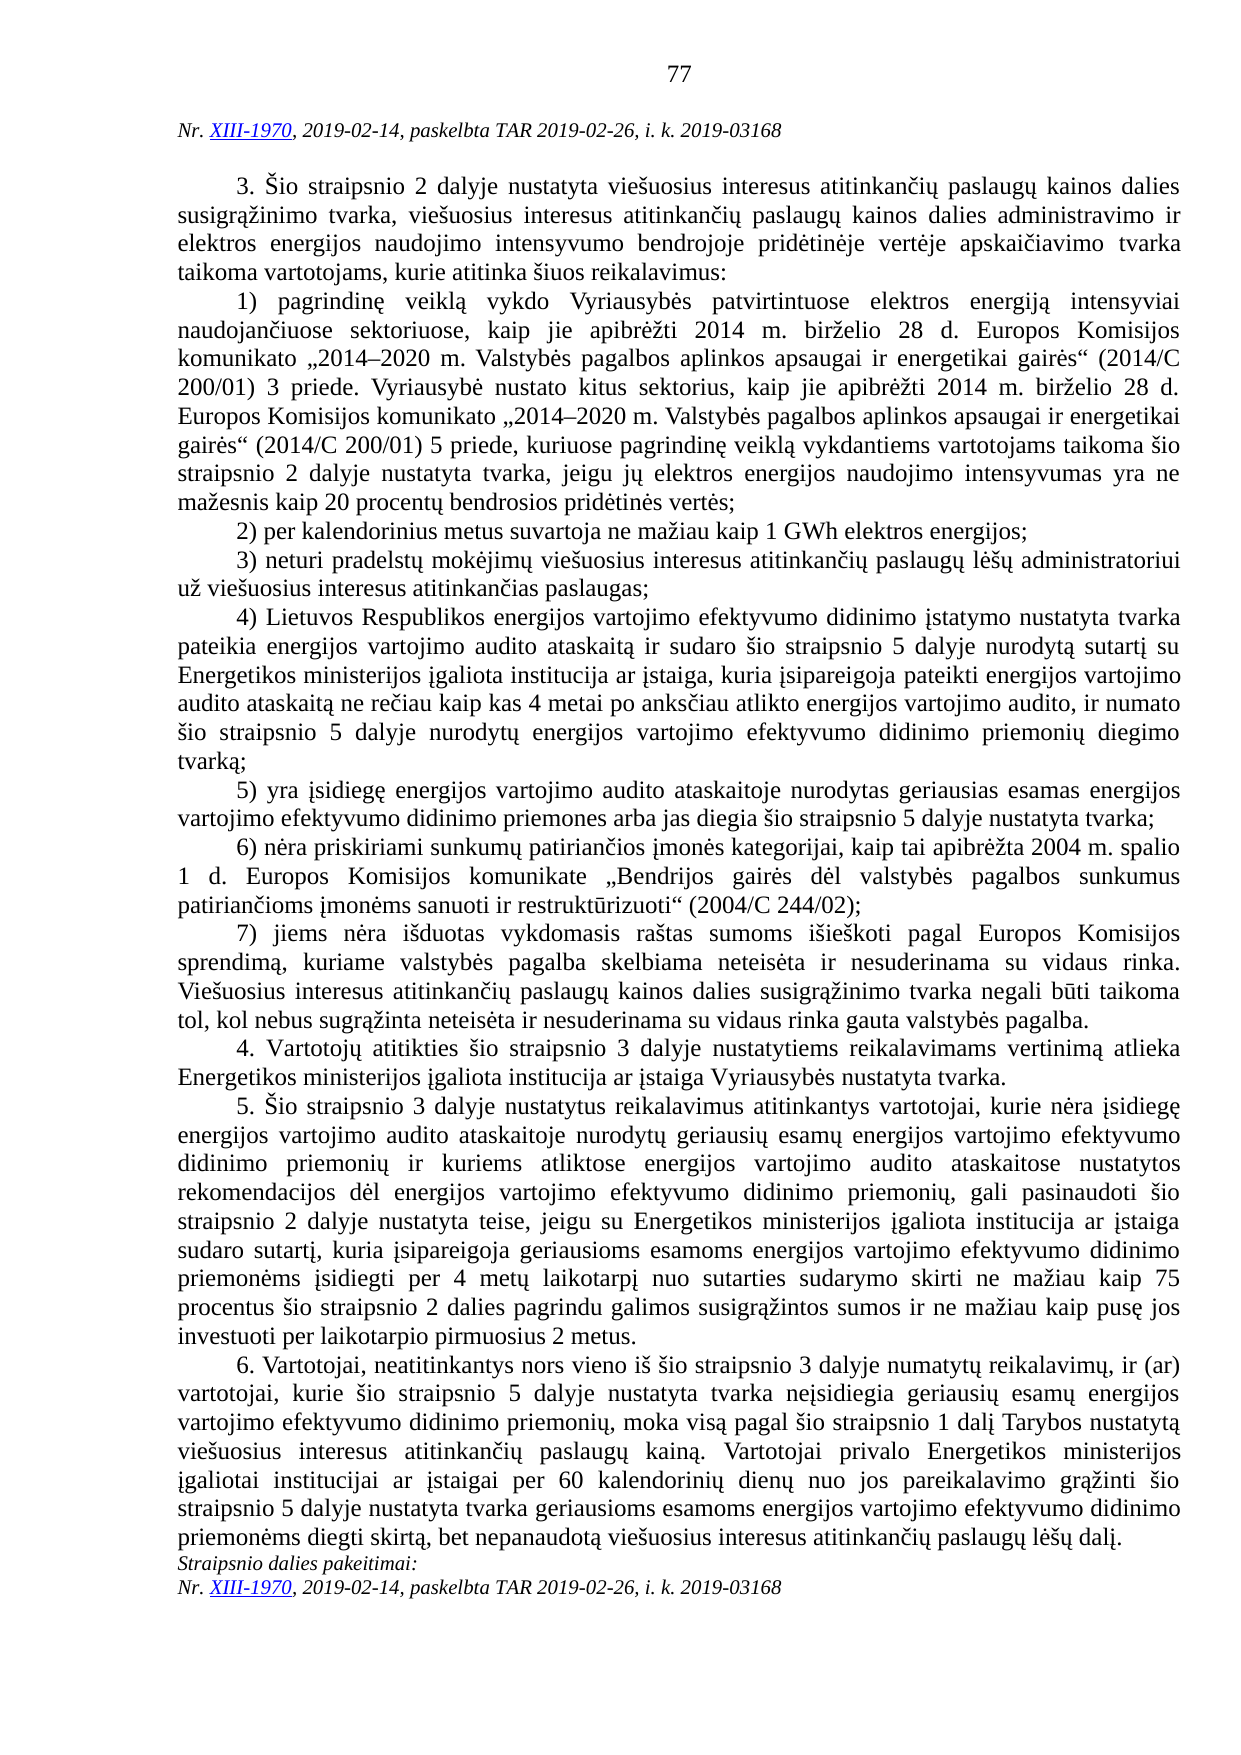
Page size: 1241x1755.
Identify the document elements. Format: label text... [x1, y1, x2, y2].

text Nr. XIII-1970, 2019-02-14, paskelbta TAR 2019-02-26, i. k. 2019-03168 [177, 1575, 1181, 1599]
text 4) Lietuvos Respublikos energijos vartojimo efektyvumo didinimo įstatymo nustatyta tvarka pateikia energijos vartojimo audito ataskaitą ir sudaro šio straipsnio 5 dalyje nurodytą sutartį su Energetikos ministerijos įgaliota institucija ar įstaiga, kuria įsipareigoja pateikti energijos vartojimo audito ataskaitą ne rečiau kaip kas 4 metai po anksčiau atlikto energijos vartojimo audito, ir numato šio straipsnio 5 dalyje nurodytų energijos vartojimo efektyvumo didinimo priemonių diegimo tvarką; [177, 602, 1181, 775]
text 5. Šio straipsnio 3 dalyje nustatytus reikalavimus atitinkantys vartotojai, kurie nėra įsidiegę energijos vartojimo audito ataskaitoje nurodytų geriausių esamų energijos vartojimo efektyvumo didinimo priemonių ir kuriems atliktose energijos vartojimo audito ataskaitose nustatytos rekomendacijos dėl energijos vartojimo efektyvumo didinimo priemonių, gali pasinaudoti šio straipsnio 2 dalyje nustatyta teise, jeigu su Energetikos ministerijos įgaliota institucija ar įstaiga sudaro sutartį, kuria įsipareigoja geriausioms esamoms energijos vartojimo efektyvumo didinimo priemonėms įsidiegti per 4 metų laikotarpį nuo sutarties sudarymo skirti ne mažiau kaip 75 procentus šio straipsnio 2 dalies pagrindu galimos susigrąžintos sumos ir ne mažiau kaip pusę jos investuoti per laikotarpio pirmuosius 2 metus. [177, 1091, 1181, 1350]
text Straipsnio dalies pakeitimai: [177, 1551, 1181, 1575]
text 5) yra įsidiegę energijos vartojimo audito ataskaitoje nurodytas geriausias esamas energijos vartojimo efektyvumo didinimo priemones arba jas diegia šio straipsnio 5 dalyje nustatyta tvarka; [177, 775, 1181, 832]
text 3) neturi pradelstų mokėjimų viešuosius interesus atitinkančių paslaugų lėšų administratoriui už viešuosius interesus atitinkančias paslaugas; [177, 545, 1181, 602]
text 4. Vartotojų atitikties šio straipsnio 3 dalyje nustatytiems reikalavimams vertinimą atlieka Energetikos ministerijos įgaliota institucija ar įstaiga Vyriausybės nustatyta tvarka. [177, 1033, 1181, 1091]
text 1) pagrindinę veiklą vykdo Vyriausybės patvirtintuose elektros energiją intensyviai naudojančiuose sektoriuose, kaip jie apibrėžti 2014 m. birželio 28 d. Europos Komisijos komunikato „2014–2020 m. Valstybės pagalbos aplinkos apsaugai ir energetikai gairės“ (2014/C 200/01) 3 priede. Vyriausybė nustato kitus sektorius, kaip jie apibrėžti 2014 m. birželio 28 d. Europos Komisijos komunikato „2014–2020 m. Valstybės pagalbos aplinkos apsaugai ir energetikai gairės“ (2014/C 200/01) 5 priede, kuriuose pagrindinę veiklą vykdantiems vartotojams taikoma šio straipsnio 2 dalyje nustatyta tvarka, jeigu jų elektros energijos naudojimo intensyvumas yra ne mažesnis kaip 20 procentų bendrosios pridėtinės vertės; [177, 286, 1181, 516]
text 6) nėra priskiriami sunkumų patiriančios įmonės kategorijai, kaip tai apibrėžta 2004 m. spalio 1 d. Europos Komisijos komunikate „Bendrijos gairės dėl valstybės pagalbos sunkumus patiriančioms įmonėms sanuoti ir restruktūrizuoti“ (2004/C 244/02); [177, 832, 1181, 918]
text 3. Šio straipsnio 2 dalyje nustatyta viešuosius interesus atitinkančių paslaugų kainos dalies susigrąžinimo tvarka, viešuosius interesus atitinkančių paslaugų kainos dalies administravimo ir elektros energijos naudojimo intensyvumo bendrojoje pridėtinėje vertėje apskaičiavimo tvarka taikoma vartotojams, kurie atitinka šiuos reikalavimus: [177, 171, 1181, 286]
text Nr. XIII-1970, 2019-02-14, paskelbta TAR 2019-02-26, i. k. 2019-03168 [177, 118, 1181, 142]
text 6. Vartotojai, neatitinkantys nors vieno iš šio straipsnio 3 dalyje numatytų reikalavimų, ir (ar) vartotojai, kurie šio straipsnio 5 dalyje nustatyta tvarka neįsidiegia geriausių esamų energijos vartojimo efektyvumo didinimo priemonių, moka visą pagal šio straipsnio 1 dalį Tarybos nustatytą viešuosius interesus atitinkančių paslaugų kainą. Vartotojai privalo Energetikos ministerijos įgaliotai institucijai ar įstaigai per 60 kalendorinių dienų nuo jos pareikalavimo grąžinti šio straipsnio 5 dalyje nustatyta tvarka geriausioms esamoms energijos vartojimo efektyvumo didinimo priemonėms diegti skirtą, bet nepanaudotą viešuosius interesus atitinkančių paslaugų lėšų dalį. [177, 1350, 1181, 1551]
text 2) per kalendorinius metus suvartoja ne mažiau kaip 1 GWh elektros energijos; [177, 516, 1181, 545]
text 7) jiems nėra išduotas vykdomasis raštas sumoms išieškoti pagal Europos Komisijos sprendimą, kuriame valstybės pagalba skelbiama neteisėta ir nesuderinama su vidaus rinka. Viešuosius interesus atitinkančių paslaugų kainos dalies susigrąžinimo tvarka negali būti taikoma tol, kol nebus sugrąžinta neteisėta ir nesuderinama su vidaus rinka gauta valstybės pagalba. [177, 918, 1181, 1033]
